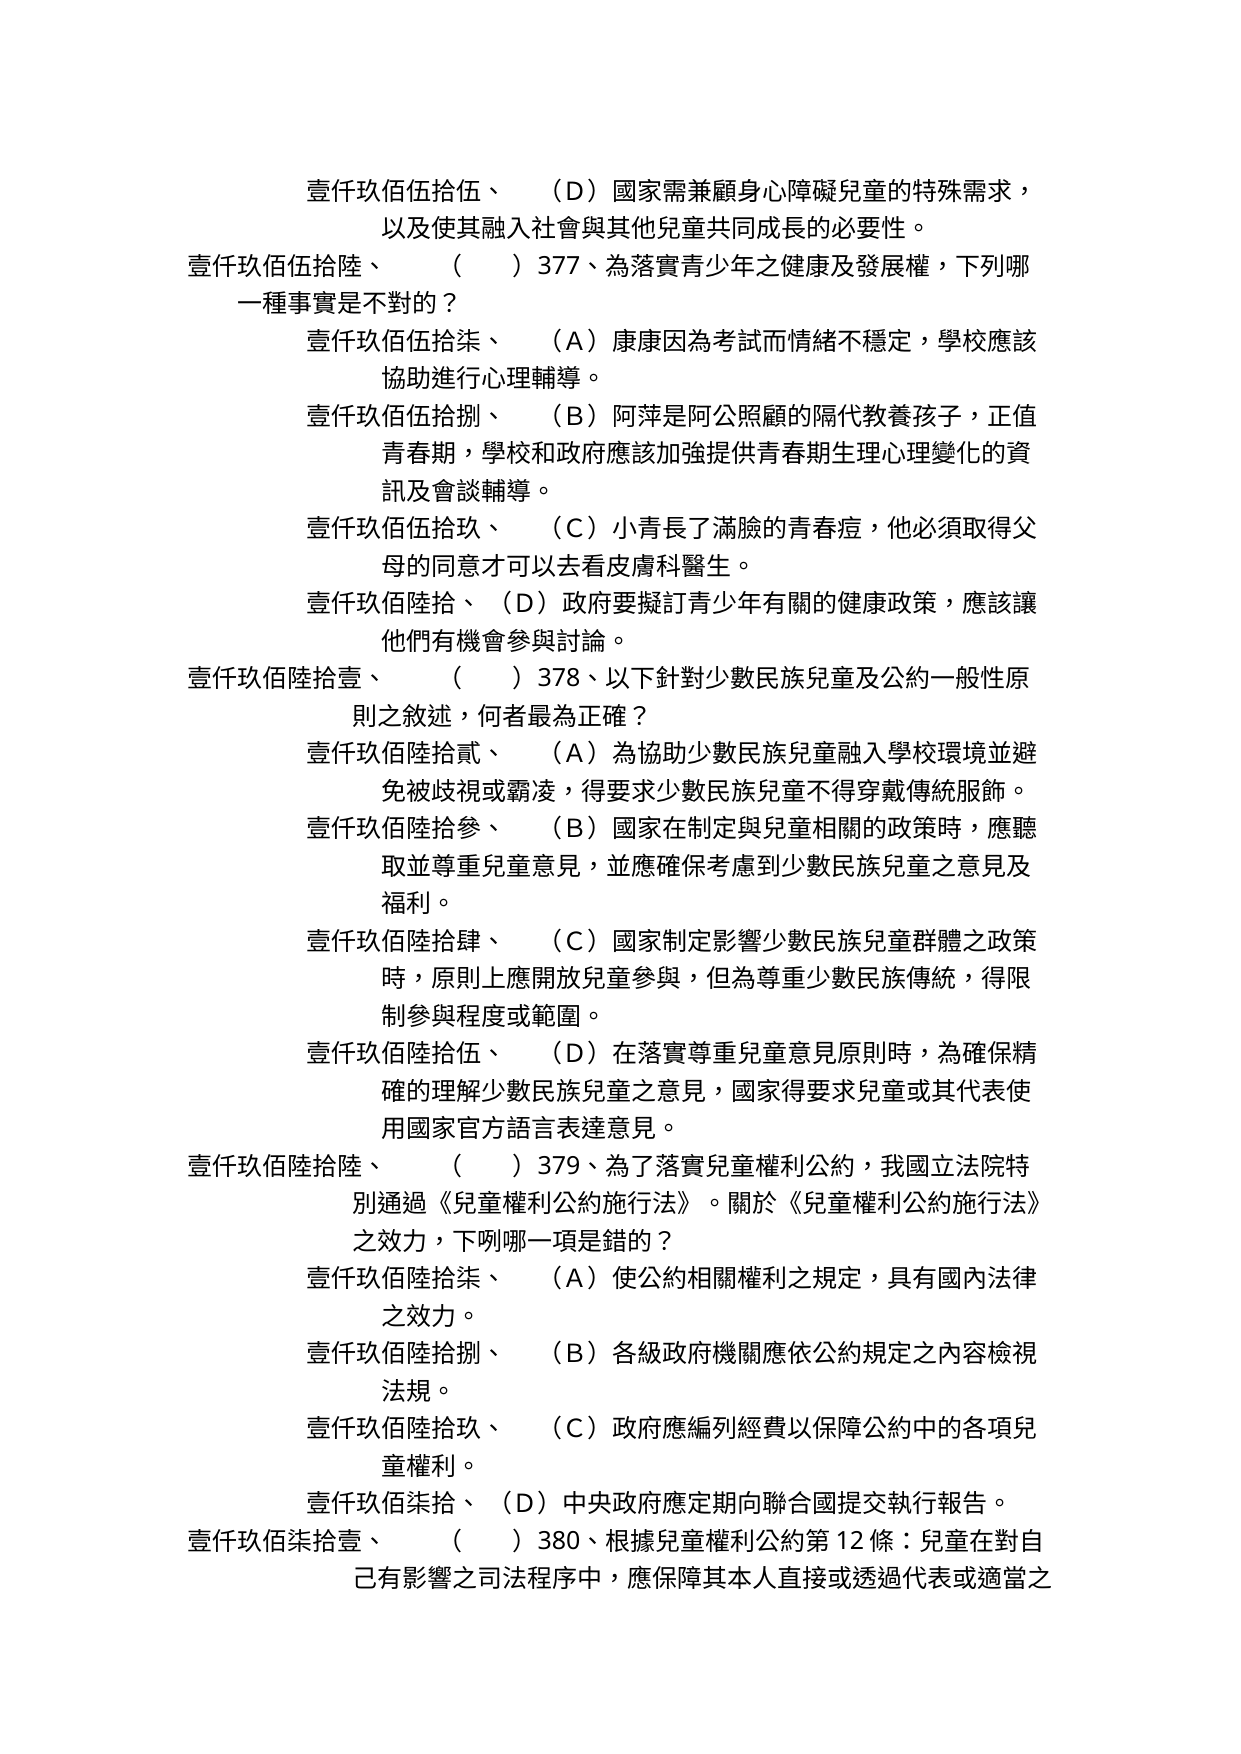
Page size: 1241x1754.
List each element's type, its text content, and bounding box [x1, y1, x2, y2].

list （Ｄ）政府要擬訂青少年有關的健康政策，應該讓他們有機會參與討論。 [306, 577, 1053, 652]
list （Ｂ）阿萍是阿公照顧的隔代教養孩子，正值青春期，學校和政府應該加強提供青春期生理心理變化的資訊及會談輔導。 [306, 389, 1053, 502]
list （Ｂ）各級政府機關應依公約規定之內容檢視法規。 [306, 1327, 1053, 1402]
list （Ｄ）國家需兼顧身心障礙兒童的特殊需求，以及使其融入社會與其他兒童共同成長的必要性。 [306, 164, 1053, 239]
list （ ）378、以下針對少數民族兒童及公約一般性原則之敘述，何者最為正確？ [187, 652, 1053, 727]
list （Ｄ）中央政府應定期向聯合國提交執行報告。 [306, 1477, 1053, 1514]
list （Ｂ）國家在制定與兒童相關的政策時，應聽取並尊重兒童意見，並應確保考慮到少數民族兒童之意見及福利。 [306, 802, 1053, 914]
list （Ａ）使公約相關權利之規定，具有國內法律之效力。 [306, 1252, 1053, 1327]
list （Ｃ）小青長了滿臉的青春痘，他必須取得父母的同意才可以去看皮膚科醫生。 [306, 502, 1053, 577]
list （ ）380、根據兒童權利公約第12條：兒童在對自己有影響之司法程序中，應保障其本人直接或透過代表或適當之 [187, 1514, 1053, 1589]
list （ ）379、為了落實兒童權利公約，我國立法院特別通過《兒童權利公約施行法》。關於《兒童權利公約施行法》之效力，下咧哪一項是錯的？ [187, 1139, 1053, 1252]
list （Ｃ）國家制定影響少數民族兒童群體之政策時，原則上應開放兒童參與，但為尊重少數民族傳統，得限制參與程度或範圍。 [306, 914, 1053, 1027]
list （Ａ）為協助少數民族兒童融入學校環境並避免被歧視或霸凌，得要求少數民族兒童不得穿戴傳統服飾。 [306, 727, 1053, 802]
list （Ｃ）政府應編列經費以保障公約中的各項兒童權利。 [306, 1402, 1053, 1477]
list （Ｄ）在落實尊重兒童意見原則時，為確保精確的理解少數民族兒童之意見，國家得要求兒童或其代表使用國家官方語言表達意見。 [306, 1027, 1053, 1139]
list （Ａ）康康因為考試而情緒不穩定，學校應該協助進行心理輔導。 [306, 314, 1053, 389]
list （ ）377、為落實青少年之健康及發展權，下列哪一種事實是不對的？ [187, 239, 1053, 314]
